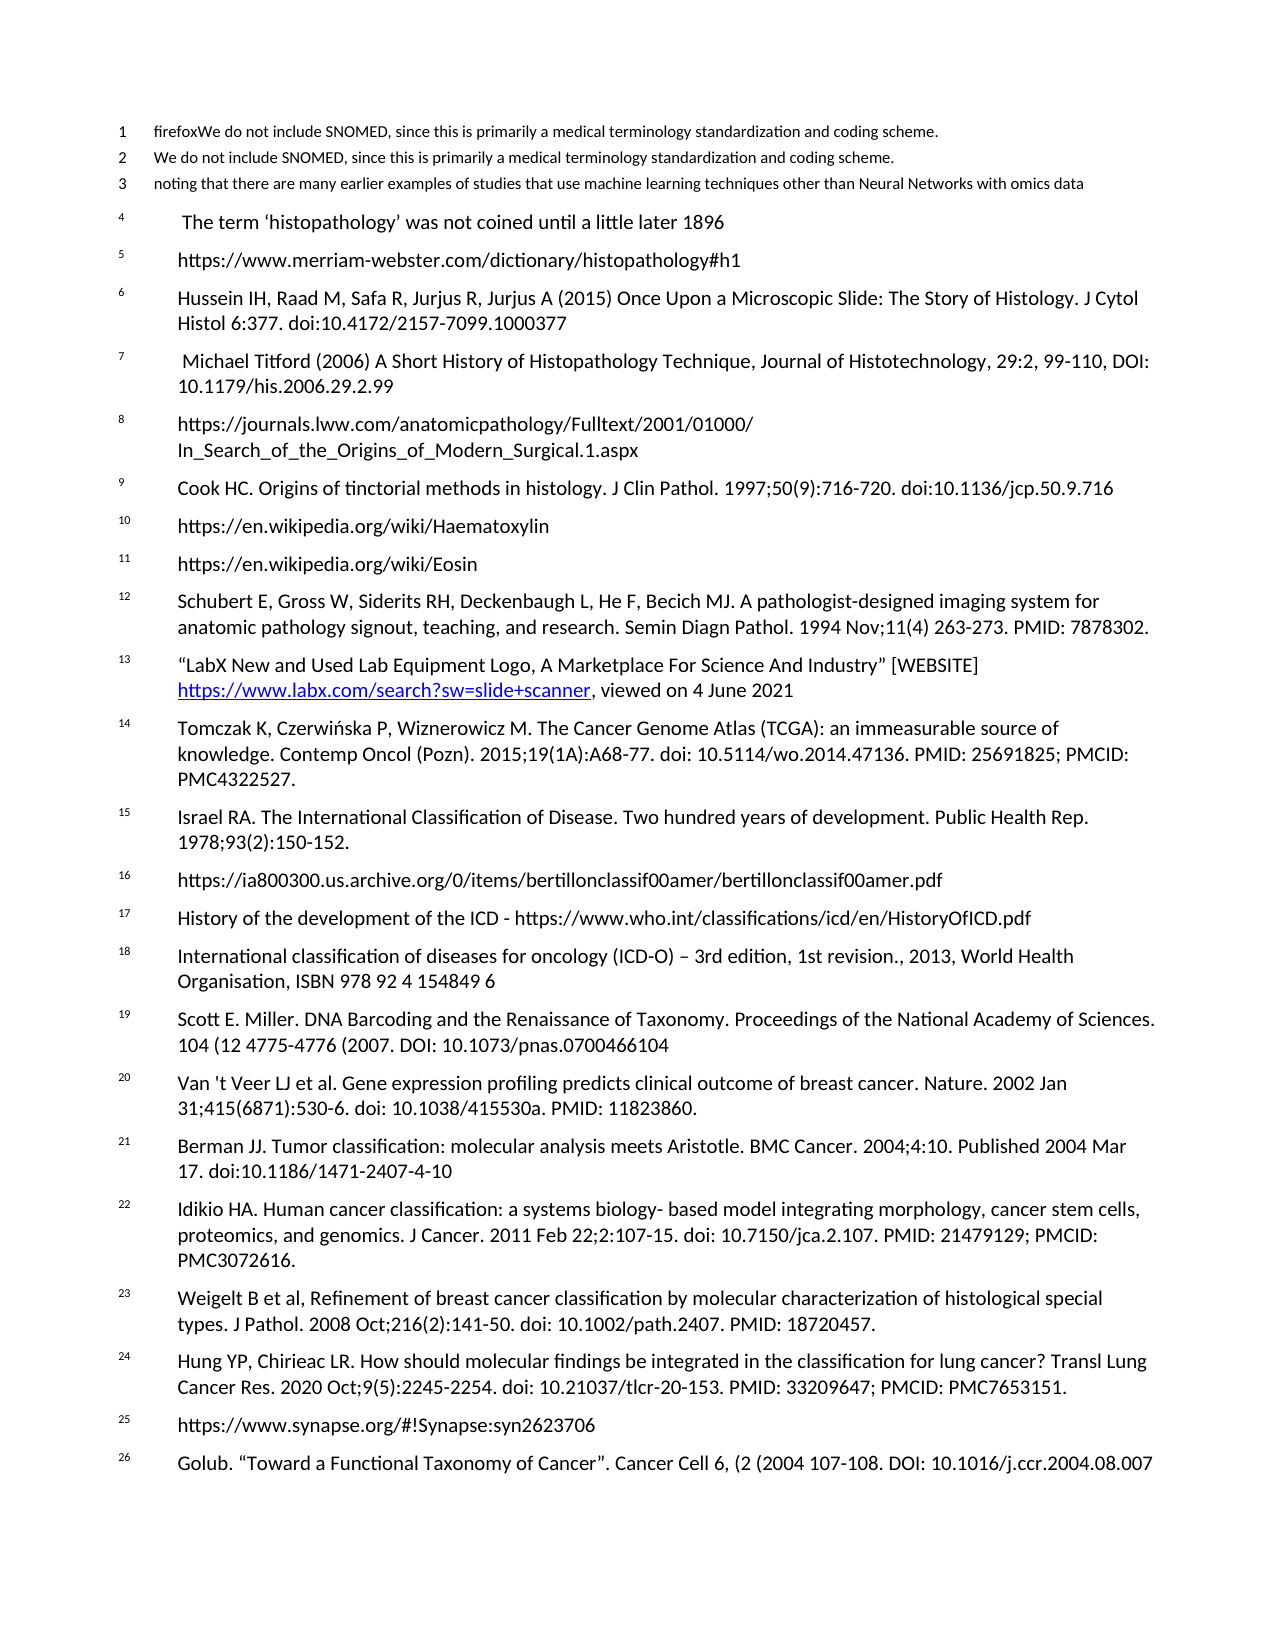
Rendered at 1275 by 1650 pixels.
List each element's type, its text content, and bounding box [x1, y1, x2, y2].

text Schubert E, Gross W, Siderits RH, Deckenbaugh L, He F, Becich MJ. A pathologist-designed imaging system for anatomic pathology signout, teaching, and research. Semin Diagn Pathol. 1994 Nov;11(4) 263-273. PMID: 7878302. [118, 589, 1157, 639]
text Israel RA. The International Classification of Disease. Two hundred years of development. Public Health Rep. 1978;93(2):150-152. [118, 804, 1157, 855]
text firefoxWe do not include SNOMED, since this is primarily a medical terminology standardization and coding scheme. [118, 121, 1157, 141]
text https://www.synapse.org/#!Synapse:syn2623706 [118, 1412, 1157, 1437]
text “LabX New and Used Lab Equipment Logo, A Marketplace For Science And Industry” [WEBSITE] https://www.labx.com/search?sw=slide+scanner, viewed on 4 June 2021 [118, 652, 1157, 703]
text We do not include SNOMED, since this is primarily a medical terminology standardization and coding scheme. [118, 147, 1157, 167]
text Weigelt B et al, Refinement of breast cancer classification by molecular characterization of histological special types. J Pathol. 2008 Oct;216(2):141-50. doi: 10.1002/path.2407. PMID: 18720457. [118, 1285, 1157, 1336]
text https://ia800300.us.archive.org/0/items/bertillonclassif00amer/bertillonclassif00amer.pdf [118, 867, 1157, 893]
text Idikio HA. Human cancer classification: a systems biology- based model integrating morphology, cancer stem cells, proteomics, and genomics. J Cancer. 2011 Feb 22;2:107-15. doi: 10.7150/jca.2.107. PMID: 21479129; PMCID: PMC3072616. [118, 1197, 1157, 1273]
text Michael Titford (2006) A Short History of Histopathology Technique, Journal of Histotechnology, 29:2, 99-110, DOI: 10.1179/his.2006.29.2.99 [118, 348, 1157, 399]
text https://en.wikipedia.org/wiki/Haematoxylin [118, 513, 1157, 538]
text Golub. “Toward a Functional Taxonomy of Cancer”. Cancer Cell 6, (2 (2004 107-108. DOI: 10.1016/j.ccr.2004.08.007 [118, 1450, 1157, 1475]
text International classification of diseases for oncology (ICD-O) – 3rd edition, 1st revision., 2013, World Health Organisation, ISBN 978 92 4 154849 6 [118, 943, 1157, 994]
text Hussein IH, Raad M, Safa R, Jurjus R, Jurjus A (2015) Once Upon a Microscopic Slide: The Story of Histology. J Cytol Histol 6:377. doi:10.4172/2157-7099.1000377 [118, 285, 1157, 336]
text Hung YP, Chirieac LR. How should molecular findings be integrated in the classification for lung cancer? Transl Lung Cancer Res. 2020 Oct;9(5):2245-2254. doi: 10.21037/tlcr-20-153. PMID: 33209647; PMCID: PMC7653151. [118, 1349, 1157, 1399]
text Tomczak K, Czerwińska P, Wiznerowicz M. The Cancer Genome Atlas (TCGA): an immeasurable source of knowledge. Contemp Oncol (Pozn). 2015;19(1A):A68-77. doi: 10.5114/wo.2014.47136. PMID: 25691825; PMCID: PMC4322527. [118, 715, 1157, 792]
text noting that there are many earlier examples of studies that use machine learning techniques other than Neural Networks with omics data [118, 173, 1157, 194]
text https://journals.lww.com/anatomicpathology/Fulltext/2001/01000/In_Search_of_the_Origins_of_Modern_Surgical.1.aspx [118, 412, 1157, 462]
text History of the development of the ICD - https://www.who.int/classifications/icd/en/HistoryOfICD.pdf [118, 905, 1157, 931]
text Van 't Veer LJ et al. Gene expression profiling predicts clinical outcome of breast cancer. Nature. 2002 Jan 31;415(6871):530-6. doi: 10.1038/415530a. PMID: 11823860. [118, 1070, 1157, 1121]
text Scott E. Miller. DNA Barcoding and the Renaissance of Taxonomy. Proceedings of the National Academy of Sciences. 104 (12 4775-4776 (2007. DOI: 10.1073/pnas.0700466104 [118, 1007, 1157, 1057]
text Cook HC. Origins of tinctorial methods in histology. J Clin Pathol. 1997;50(9):716-720. doi:10.1136/jcp.50.9.716 [118, 475, 1157, 500]
text https://www.merriam-webster.com/dictionary/histopathology#h1 [118, 247, 1157, 272]
text The term ‘histopathology’ was not coined until a little later 1896 [118, 209, 1157, 234]
text https://en.wikipedia.org/wiki/Eosin [118, 551, 1157, 576]
text Berman JJ. Tumor classification: molecular analysis meets Aristotle. BMC Cancer. 2004;4:10. Published 2004 Mar 17. doi:10.1186/1471-2407-4-10 [118, 1133, 1157, 1184]
